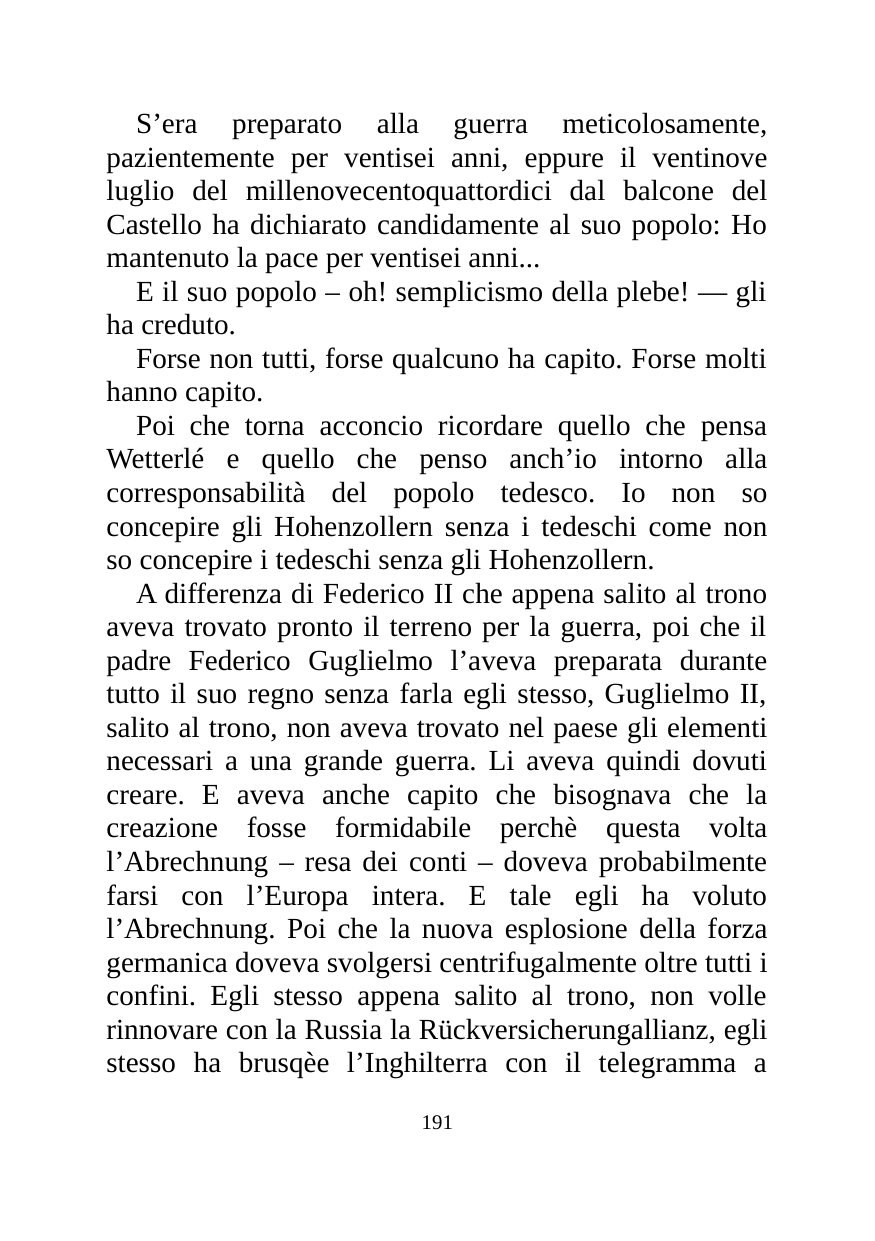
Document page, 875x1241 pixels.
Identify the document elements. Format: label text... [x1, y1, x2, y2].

text Forse non tutti, forse qualcuno ha capito. Forse molti hanno capito. [106, 341, 768, 408]
text A differenza di Federico II che appena salito al trono aveva trovato pronto il terreno per la guerra, poi che il padre Federico Guglielmo l’aveva preparata durante tutto il suo regno senza farla egli stesso, Guglielmo II, salito al trono, non aveva trovato nel paese gli elementi necessari a una grande guerra. Li aveva quindi dovuti creare. E aveva anche capito che bisognava che la creazione fosse formidabile perchè questa volta l’Abrechnung – resa dei conti – doveva probabilmente farsi con l’Europa intera. E tale egli ha voluto l’Abrechnung. Poi che la nuova esplosione della forza germanica doveva svolgersi centrifugalmente oltre tutti i confini. Egli stesso appena salito al trono, non volle rinnovare con la Russia la Rückversicherungallianz, egli stesso ha brusqèe l’Inghilterra con il telegramma a [106, 576, 768, 1079]
text Poi che torna acconcio ricordare quello che pensa Wetterlé e quello che penso anch’io intorno alla corresponsabilità del popolo tedesco. Io non so concepire gli Hohenzollern senza i tedeschi come non so concepire i tedeschi senza gli Hohenzollern. [106, 408, 768, 576]
text E il suo popolo – oh! semplicismo della plebe! — gli ha creduto. [106, 274, 768, 341]
text S’era preparato alla guerra meticolosamente, pazientemente per ventisei anni, eppure il ventinove luglio del millenovecentoquattordici dal balcone del Castello ha dichiarato candidamente al suo popolo: Ho mantenuto la pace per ventisei anni... [106, 106, 768, 274]
